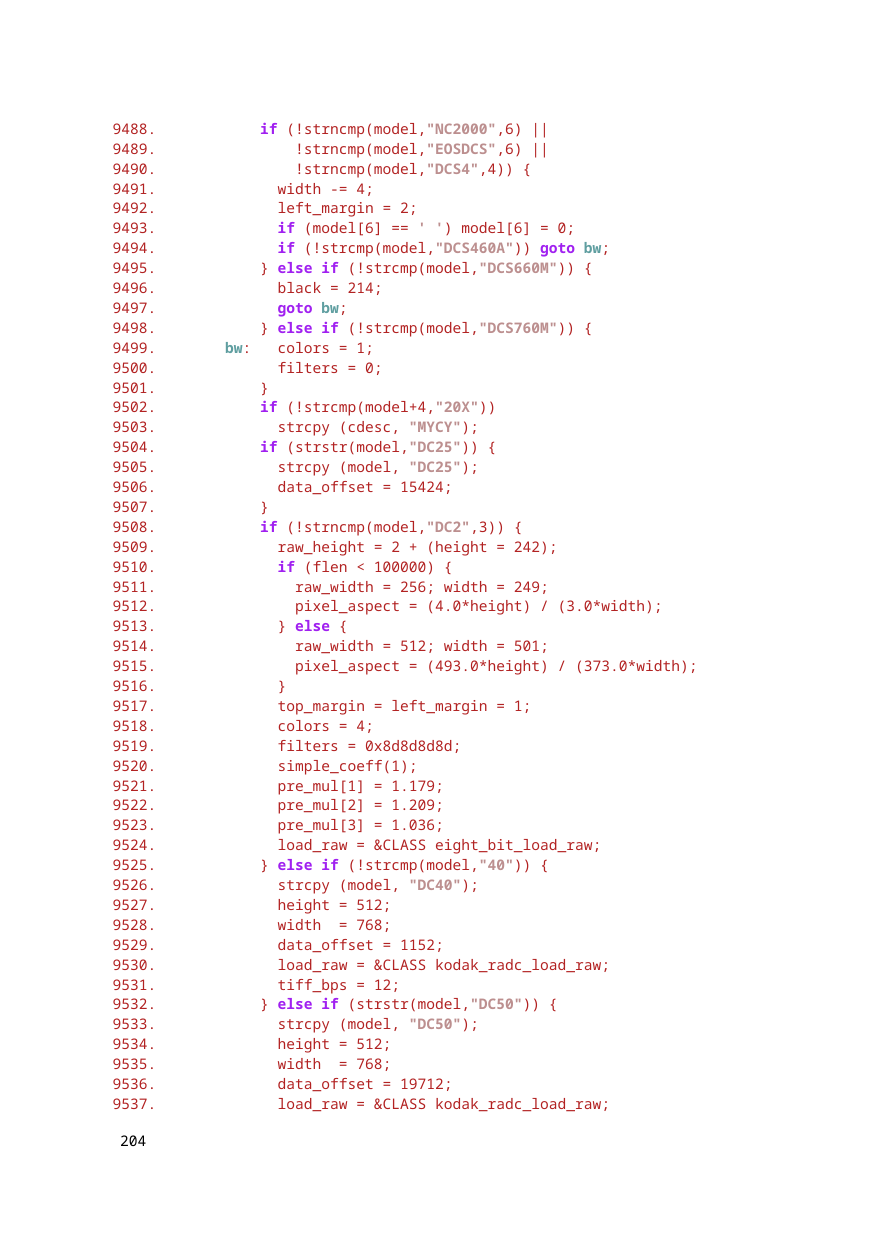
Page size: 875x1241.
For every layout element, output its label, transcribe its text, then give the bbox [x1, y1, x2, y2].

list pre_mul[2] = 1.209; [112, 795, 799, 815]
list pre_mul[1] = 1.179; [112, 775, 799, 795]
list if (flen < 100000) { [112, 556, 799, 576]
list strcpy (model, "DC50"); [112, 1014, 799, 1034]
list } [112, 377, 799, 397]
list if (!strncmp(model,"DC2",3)) { [112, 517, 799, 537]
list } [112, 497, 799, 517]
list filters = 0x8d8d8d8d; [112, 736, 799, 755]
list width = 768; [112, 914, 799, 934]
list !strncmp(model,"DCS4",4)) { [112, 158, 799, 178]
list } else if (strstr(model,"DC50")) { [112, 994, 799, 1014]
list top_margin = left_margin = 1; [112, 696, 799, 716]
list if (strstr(model,"DC25")) { [112, 437, 799, 457]
list filters = 0; [112, 357, 799, 377]
list strcpy (cdesc, "MYCY"); [112, 417, 799, 437]
list simple_coeff(1); [112, 755, 799, 775]
list } else if (!strcmp(model,"DCS660M")) { [112, 258, 799, 278]
list colors = 4; [112, 716, 799, 736]
list if (!strcmp(model+4,"20X")) [112, 397, 799, 417]
list if (!strncmp(model,"NC2000",6) || [112, 119, 799, 139]
list } else if (!strcmp(model,"40")) { [112, 855, 799, 875]
list bw: colors = 1; [112, 338, 799, 357]
list pre_mul[3] = 1.036; [112, 815, 799, 835]
list width -= 4; [112, 178, 799, 198]
list height = 512; [112, 1034, 799, 1054]
list black = 214; [112, 278, 799, 298]
list width = 768; [112, 1054, 799, 1074]
list load_raw = &CLASS eight_bit_load_raw; [112, 835, 799, 855]
list !strncmp(model,"EOSDCS",6) || [112, 139, 799, 158]
list data_offset = 1152; [112, 934, 799, 954]
list raw_height = 2 + (height = 242); [112, 537, 799, 556]
list } else { [112, 616, 799, 636]
list load_raw = &CLASS kodak_radc_load_raw; [112, 954, 799, 974]
list raw_width = 256; width = 249; [112, 576, 799, 596]
list load_raw = &CLASS kodak_radc_load_raw; [112, 1094, 799, 1113]
list if (model[6] == ' ') model[6] = 0; [112, 218, 799, 238]
list raw_width = 512; width = 501; [112, 636, 799, 656]
list data_offset = 19712; [112, 1074, 799, 1094]
list if (!strcmp(model,"DCS460A")) goto bw; [112, 238, 799, 258]
list goto bw; [112, 298, 799, 318]
list height = 512; [112, 895, 799, 914]
list } [112, 676, 799, 696]
list } else if (!strcmp(model,"DCS760M")) { [112, 318, 799, 338]
list strcpy (model, "DC40"); [112, 875, 799, 895]
list pixel_aspect = (4.0*height) / (3.0*width); [112, 596, 799, 616]
list data_offset = 15424; [112, 477, 799, 497]
list tiff_bps = 12; [112, 974, 799, 994]
list pixel_aspect = (493.0*height) / (373.0*width); [112, 656, 799, 676]
list left_margin = 2; [112, 198, 799, 218]
list strcpy (model, "DC25"); [112, 457, 799, 477]
